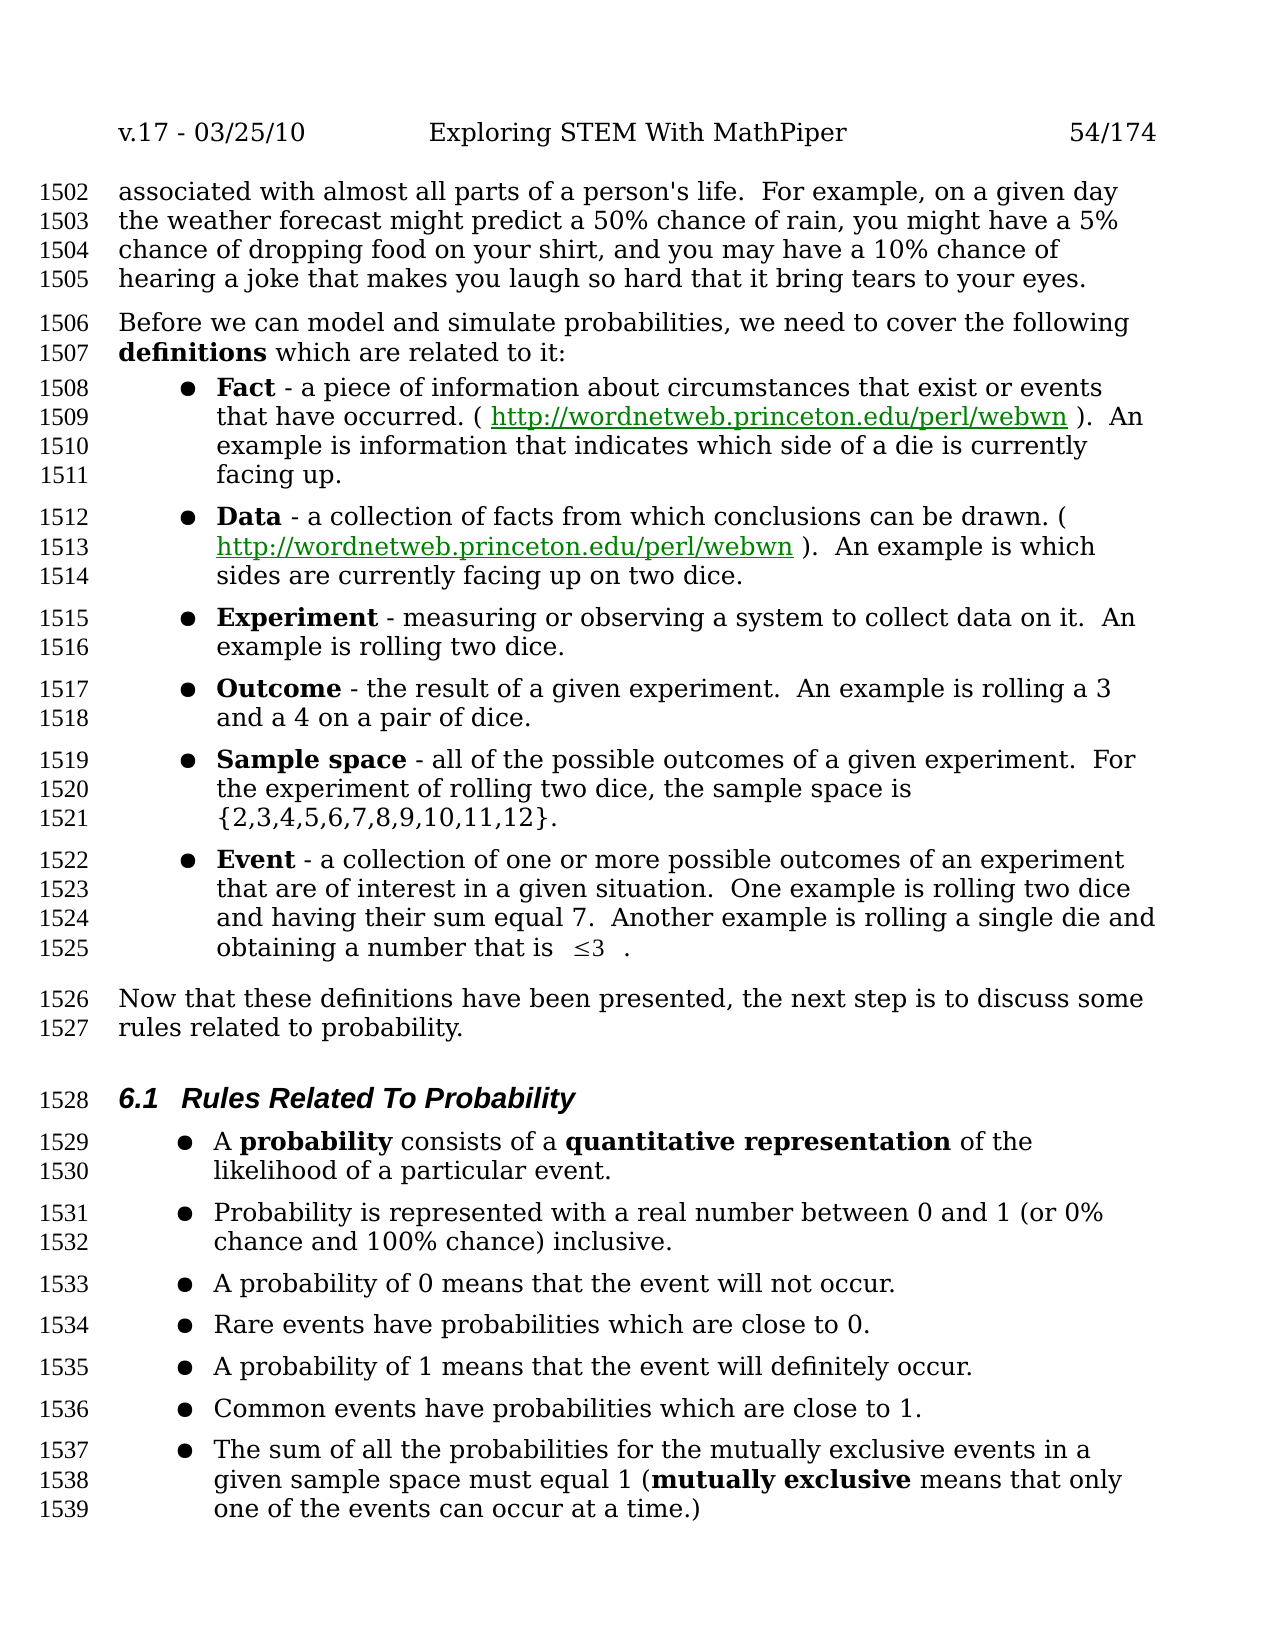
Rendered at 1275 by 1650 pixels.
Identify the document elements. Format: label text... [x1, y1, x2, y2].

list The sum of all the probabilities for the mutually exclusive events in a given sample space must equal 1 (mutually exclusive means that only one of the events can occur at a time.) [175, 1436, 1157, 1523]
list Sample space - all of the possible outcomes of a given experiment. For the experiment of rolling two dice, the sample space is {2,3,4,5,6,7,8,9,10,11,12}. [178, 745, 1157, 832]
list Common events have probabilities which are close to 1. [175, 1394, 1157, 1423]
list Rare events have probabilities which are close to 0. [175, 1311, 1157, 1340]
subtitle Rules Related To Probability [118, 1082, 1157, 1115]
list A probability consists of a quantitative representation of the likelihood of a particular event. [175, 1127, 1157, 1186]
list Experiment - measuring or observing a system to collect data on it. An example is rolling two dice. [178, 603, 1157, 661]
list Outcome - the result of a given experiment. An example is rolling a 3 and a 4 on a pair of dice. [178, 674, 1157, 732]
text Before we can model and simulate probabilities, we need to cover the following definitions which are related to it: [118, 308, 1157, 367]
list A probability of 0 means that the event will not occur. [175, 1269, 1157, 1298]
list Data - a collection of facts from which conclusions can be drawn. ( http://wordnetweb.princeton.edu/perl/webwn ). An example is which sides are currently facing up on two dice. [178, 502, 1157, 590]
list Fact - a piece of information about circumstances that exist or events that have occurred. ( http://wordnetweb.princeton.edu/perl/webwn ). An example is information that indicates which side of a die is currently facing up. [178, 373, 1157, 490]
list Probability is represented with a real number between 0 and 1 (or 0% chance and 100% chance) inclusive. [175, 1198, 1157, 1256]
list A probability of 1 means that the event will definitely occur. [175, 1352, 1157, 1381]
text associated with almost all parts of a person's life. For example, on a given day the weather forecast might predict a 50% chance of rain, you might have a 5% chance of dropping food on your shirt, and you may have a 10% chance of hearing a joke that makes you laugh so hard that it bring tears to your eyes. [118, 177, 1157, 293]
text Now that these definitions have been presented, the next step is to discuss some rules related to probability. [118, 984, 1157, 1042]
list Event - a collection of one or more possible outcomes of an experiment that are of interest in a given situation. One example is rolling two dice and having their sum equal 7. Another example is rolling a single die and obtaining a number that is. [178, 845, 1157, 963]
